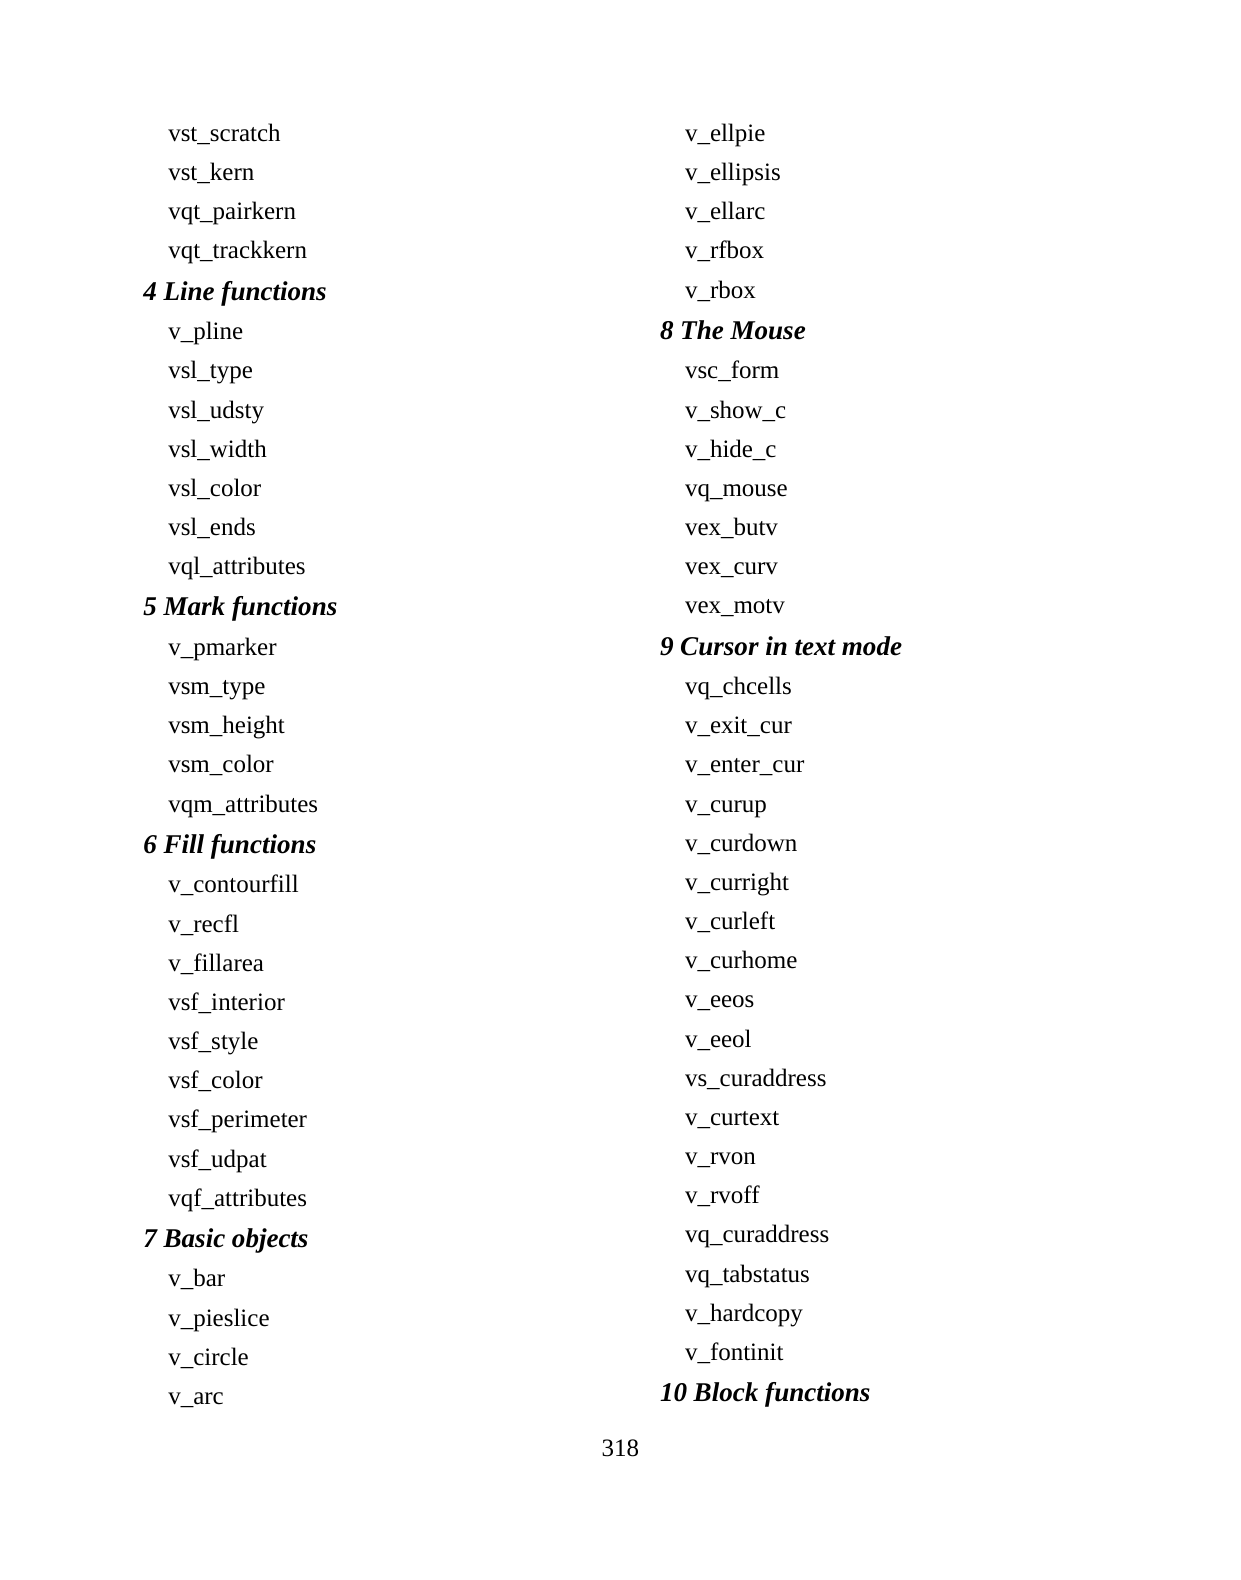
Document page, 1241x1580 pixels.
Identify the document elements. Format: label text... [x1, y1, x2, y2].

text v_rvon [685, 1141, 1122, 1170]
text vqm_attributes [168, 789, 605, 817]
text v_ellarc [685, 196, 1122, 225]
text v_rfbox [685, 236, 1122, 264]
text v_show_c [685, 395, 1122, 423]
text vsf_interior [168, 987, 605, 1016]
text 10 Block functions [660, 1376, 1122, 1407]
text 6 Fill functions [143, 828, 605, 859]
text vex_butv [685, 512, 1122, 541]
text vsf_color [168, 1065, 605, 1094]
text vs_curaddress [685, 1063, 1122, 1092]
text v_curright [685, 867, 1122, 896]
text 7 Basic objects [143, 1222, 605, 1253]
text vqt_pairkern [168, 196, 605, 225]
text v_curup [685, 789, 1122, 817]
text v_curdown [685, 828, 1122, 857]
text vsl_ends [168, 512, 605, 541]
text v_rbox [685, 275, 1122, 303]
text vsl_type [168, 356, 605, 384]
text vsl_udsty [168, 395, 605, 423]
text v_pieslice [168, 1303, 605, 1331]
text 4 Line functions [143, 275, 605, 306]
text v_curleft [685, 906, 1122, 935]
text v_hardcopy [685, 1298, 1122, 1327]
text vst_kern [168, 157, 605, 186]
text v_curhome [685, 945, 1122, 974]
text vsf_perimeter [168, 1104, 605, 1133]
text vsl_width [168, 434, 605, 463]
text vst_scratch [168, 118, 605, 147]
text vq_curaddress [685, 1219, 1122, 1248]
text vql_attributes [168, 551, 605, 580]
text vsl_color [168, 473, 605, 502]
text v_enter_cur [685, 749, 1122, 778]
text vsm_type [168, 671, 605, 700]
text vqt_trackkern [168, 236, 605, 264]
text 9 Cursor in text mode [660, 630, 1122, 661]
text v_eeos [685, 984, 1122, 1013]
text 5 Mark functions [143, 591, 605, 622]
text vq_tabstatus [685, 1259, 1122, 1287]
text v_contourfill [168, 869, 605, 898]
text v_eeol [685, 1024, 1122, 1052]
text v_exit_cur [685, 710, 1122, 739]
text v_fillarea [168, 948, 605, 977]
text v_bar [168, 1263, 605, 1292]
text v_pmarker [168, 632, 605, 661]
text vqf_attributes [168, 1183, 605, 1212]
text vsm_color [168, 749, 605, 778]
text v_ellpie [685, 118, 1122, 147]
text v_pline [168, 316, 605, 345]
text vq_chcells [685, 671, 1122, 700]
text v_recfl [168, 909, 605, 937]
text v_fontinit [685, 1337, 1122, 1366]
text v_rvoff [685, 1180, 1122, 1209]
text vsc_form [685, 356, 1122, 384]
text v_ellipsis [685, 157, 1122, 186]
text v_curtext [685, 1102, 1122, 1131]
text vsf_style [168, 1026, 605, 1055]
text vsf_udpat [168, 1144, 605, 1172]
text v_arc [168, 1381, 605, 1410]
text vsm_height [168, 710, 605, 739]
text 8 The Mouse [660, 314, 1122, 345]
text vex_motv [685, 591, 1122, 619]
text v_circle [168, 1342, 605, 1371]
text v_hide_c [685, 434, 1122, 463]
text vex_curv [685, 551, 1122, 580]
text vq_mouse [685, 473, 1122, 502]
